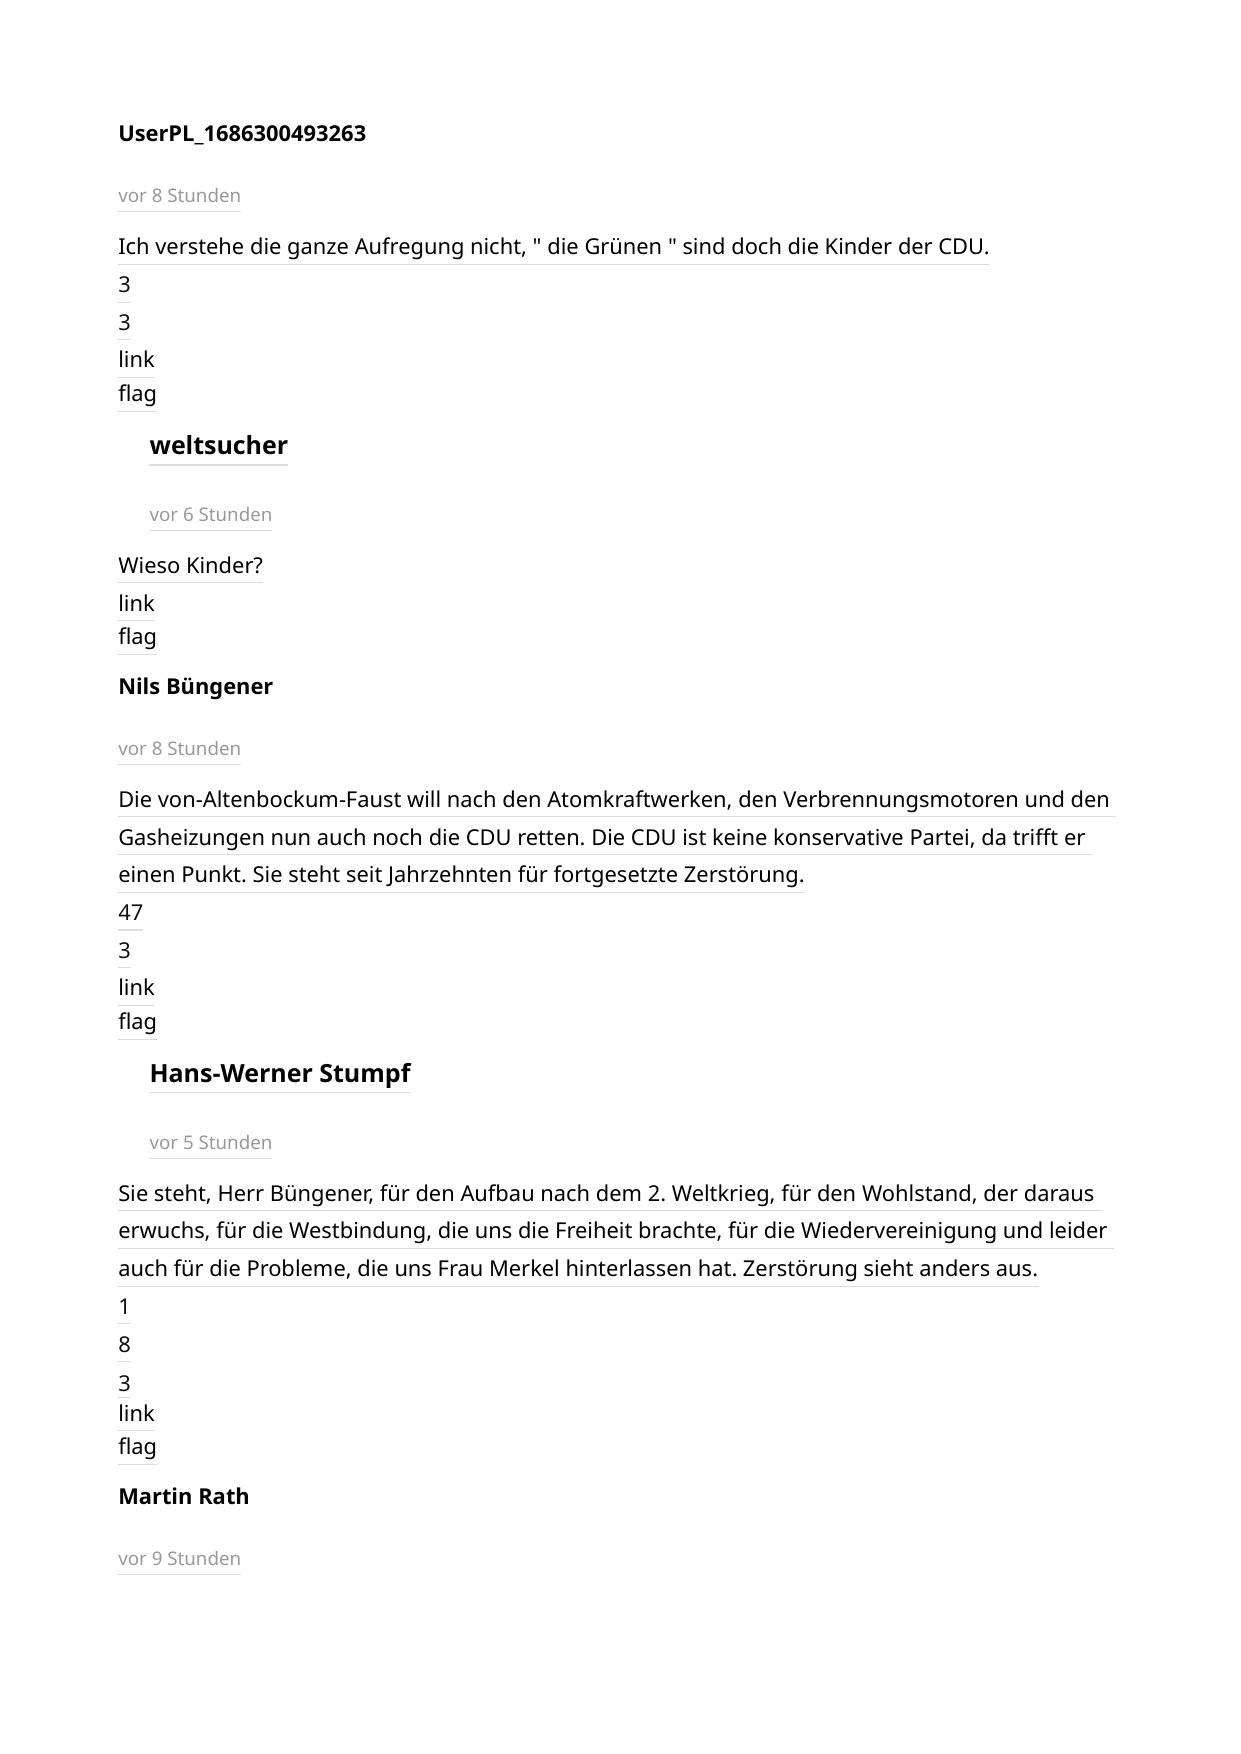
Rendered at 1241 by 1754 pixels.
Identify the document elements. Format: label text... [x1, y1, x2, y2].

text link [118, 1398, 1122, 1431]
text vor 9 Stunden [118, 1545, 1117, 1575]
text Die von-Altenbockum-Faust will nach den Atomkraftwerken, den Verbrennungsmotoren und den Gasheizungen nun auch noch die CDU retten. Die CDU ist keine konservative Partei, da trifft er einen Punkt. Sie steht seit Jahrzehnten für fortgesetzte Zerstörung. [118, 784, 1122, 893]
text vor 5 Stunden [149, 1129, 1117, 1159]
text flag [118, 1431, 1122, 1465]
text vor 6 Stunden [149, 501, 1117, 531]
text Sie steht, Herr Büngener, für den Aufbau nach dem 2. Weltkrieg, für den Wohlstand, der daraus erwuchs, für die Westbindung, die uns die Freiheit brachte, für die Wiedervereinigung und leider auch für die Probleme, die uns Frau Merkel hinterlassen hat. Zerstörung sieht anders aus. [118, 1178, 1122, 1287]
text link [118, 972, 1122, 1006]
text Hans-Werner Stumpf [149, 1055, 1122, 1093]
text flag [118, 621, 1122, 655]
text link [118, 587, 1122, 621]
text vor 8 Stunden [118, 183, 1117, 212]
text 1 [118, 1291, 1122, 1324]
text UserPL_1686300493263 [118, 118, 1122, 148]
text link [118, 344, 1122, 378]
text Martin Rath [118, 1481, 1122, 1511]
text weltsucher [149, 427, 1122, 466]
text 3 [118, 1366, 1122, 1398]
text vor 8 Stunden [118, 735, 1117, 765]
text Nils Büngener [118, 671, 1122, 700]
text 8 [118, 1328, 1122, 1362]
text Wieso Kinder? [118, 550, 1122, 583]
text flag [118, 1006, 1122, 1040]
text 3 [118, 307, 1122, 340]
text 3 [118, 269, 1122, 303]
text 3 [118, 934, 1122, 968]
text Ich verstehe die ganze Aufregung nicht, " die Grünen " sind doch die Kinder der CDU. [118, 231, 1122, 265]
text 47 [118, 897, 1122, 931]
text flag [118, 378, 1122, 412]
